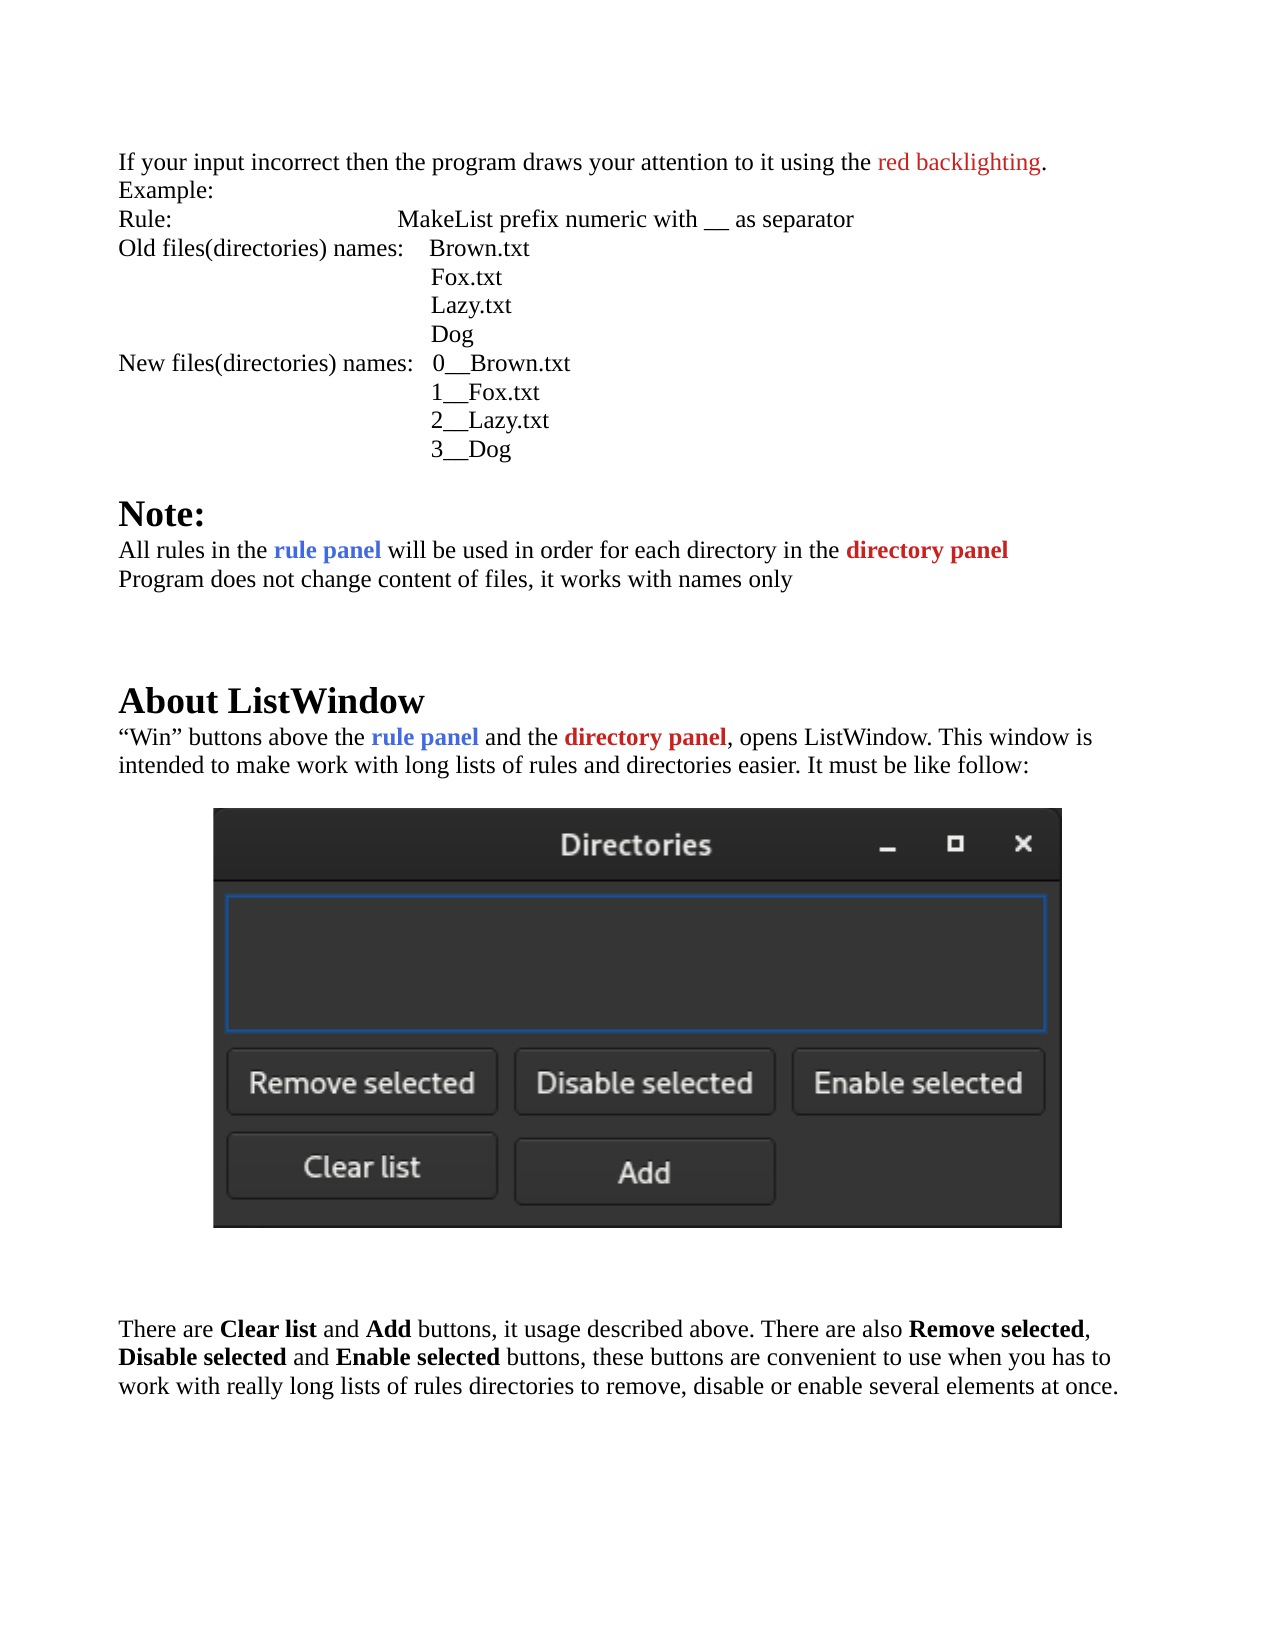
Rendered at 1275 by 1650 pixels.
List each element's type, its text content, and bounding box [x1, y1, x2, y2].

text 1__Fox.txt [118, 377, 1157, 406]
text Lazy.txt [118, 291, 1157, 319]
text About ListWindow [118, 679, 1157, 722]
text New files(directories) names: 0__Brown.txt [118, 348, 1157, 377]
text Fox.txt [118, 262, 1157, 291]
text Rule: MakeList prefix numeric with __ as separator [118, 204, 1157, 233]
text If your input incorrect then the program draws your attention to it using the red backlighting. [118, 147, 1157, 176]
text Example: [118, 176, 1157, 204]
text Program does not change content of files, it works with names only [118, 564, 1157, 592]
text Note: [118, 492, 1157, 535]
text All rules in the rule panel will be used in order for each directory in the directory panel [118, 535, 1157, 564]
text Old files(directories) names: Brown.txt [118, 233, 1157, 262]
picture [213, 808, 1062, 1228]
text There are Clear list and Add buttons, it usage described above. There are also Remove selected, Disable selected and Enable selected buttons, these buttons are convenient to use when you has to work with really long lists of rules directories to remove, disable or enable several elements at once. [118, 1314, 1157, 1400]
text “Win” buttons above the rule panel and the directory panel, opens ListWindow. This window is intended to make work with long lists of rules and directories easier. It must be like follow: [118, 722, 1157, 779]
text 2__Lazy.txt [118, 406, 1157, 434]
text 3__Dog [118, 434, 1157, 463]
text Dog [118, 319, 1157, 348]
